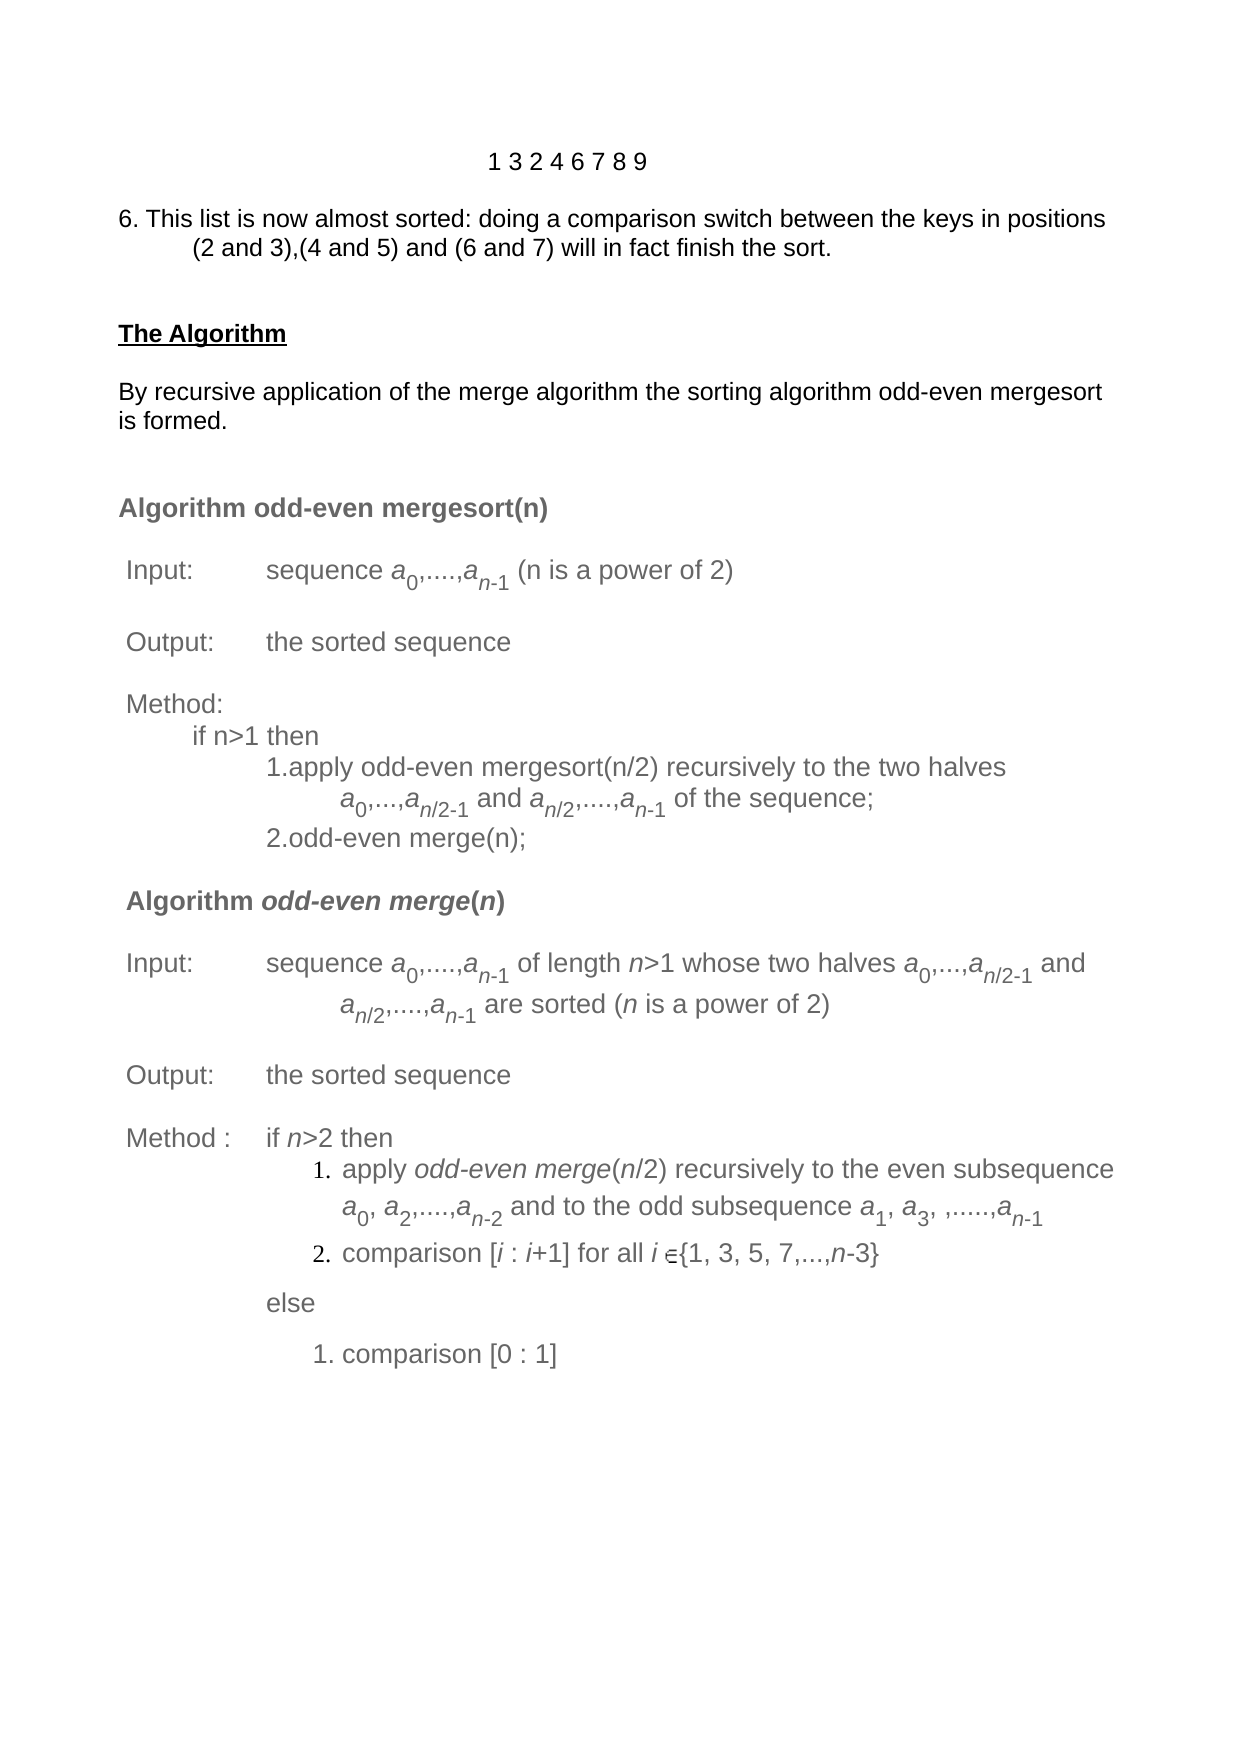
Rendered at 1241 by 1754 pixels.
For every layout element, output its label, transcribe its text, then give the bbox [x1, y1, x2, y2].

text 1.apply odd-even mergesort(n/2) recursively to the two halves a0,...,an/2-1 and an/2,....,an-1 of the sequence; [118, 751, 1122, 822]
text By recursive application of the merge algorithm the sorting algorithm odd-even mergesort is formed. [118, 377, 1122, 434]
text 1 3 2 4 6 7 8 9 [118, 147, 1122, 176]
text The Algorithm [118, 319, 1122, 348]
text Input: sequence a0,....,an-1 (n is a power of 2) [118, 554, 1122, 595]
text 6. This list is now almost sorted: doing a comparison switch between the keys in positions [118, 204, 1122, 233]
text if n>1 then [118, 720, 1122, 751]
text else [118, 1287, 1122, 1318]
text Output: the sorted sequence [118, 1059, 1122, 1091]
text Method: [118, 688, 1122, 720]
text (2 and 3),(4 and 5) and (6 and 7) will in fact finish the sort. [118, 233, 1122, 262]
list apply odd-even merge(n/2) recursively to the even subsequence a0, a2,....,an-2 and to the odd subsequence a1, a3, ,.....,an-1 [312, 1153, 1122, 1231]
picture [664, 1243, 679, 1263]
text 2.odd-even merge(n); [118, 822, 1122, 854]
text Output: the sorted sequence [118, 626, 1122, 657]
list comparison [0 : 1] [312, 1338, 1122, 1369]
text Algorithm odd-even mergesort(n) [118, 492, 1122, 523]
text Method : if n>2 then [118, 1122, 1122, 1153]
text Algorithm odd-even merge(n) [118, 885, 1122, 916]
text Input: sequence a0,....,an-1 of length n>1 whose two halves a0,...,an/2-1 and an/2,....,an-1 are sorted (n is a power of 2) [118, 947, 1122, 1028]
list comparison [i : i+1] for all i {1, 3, 5, 7,...,n-3} [312, 1237, 1122, 1268]
